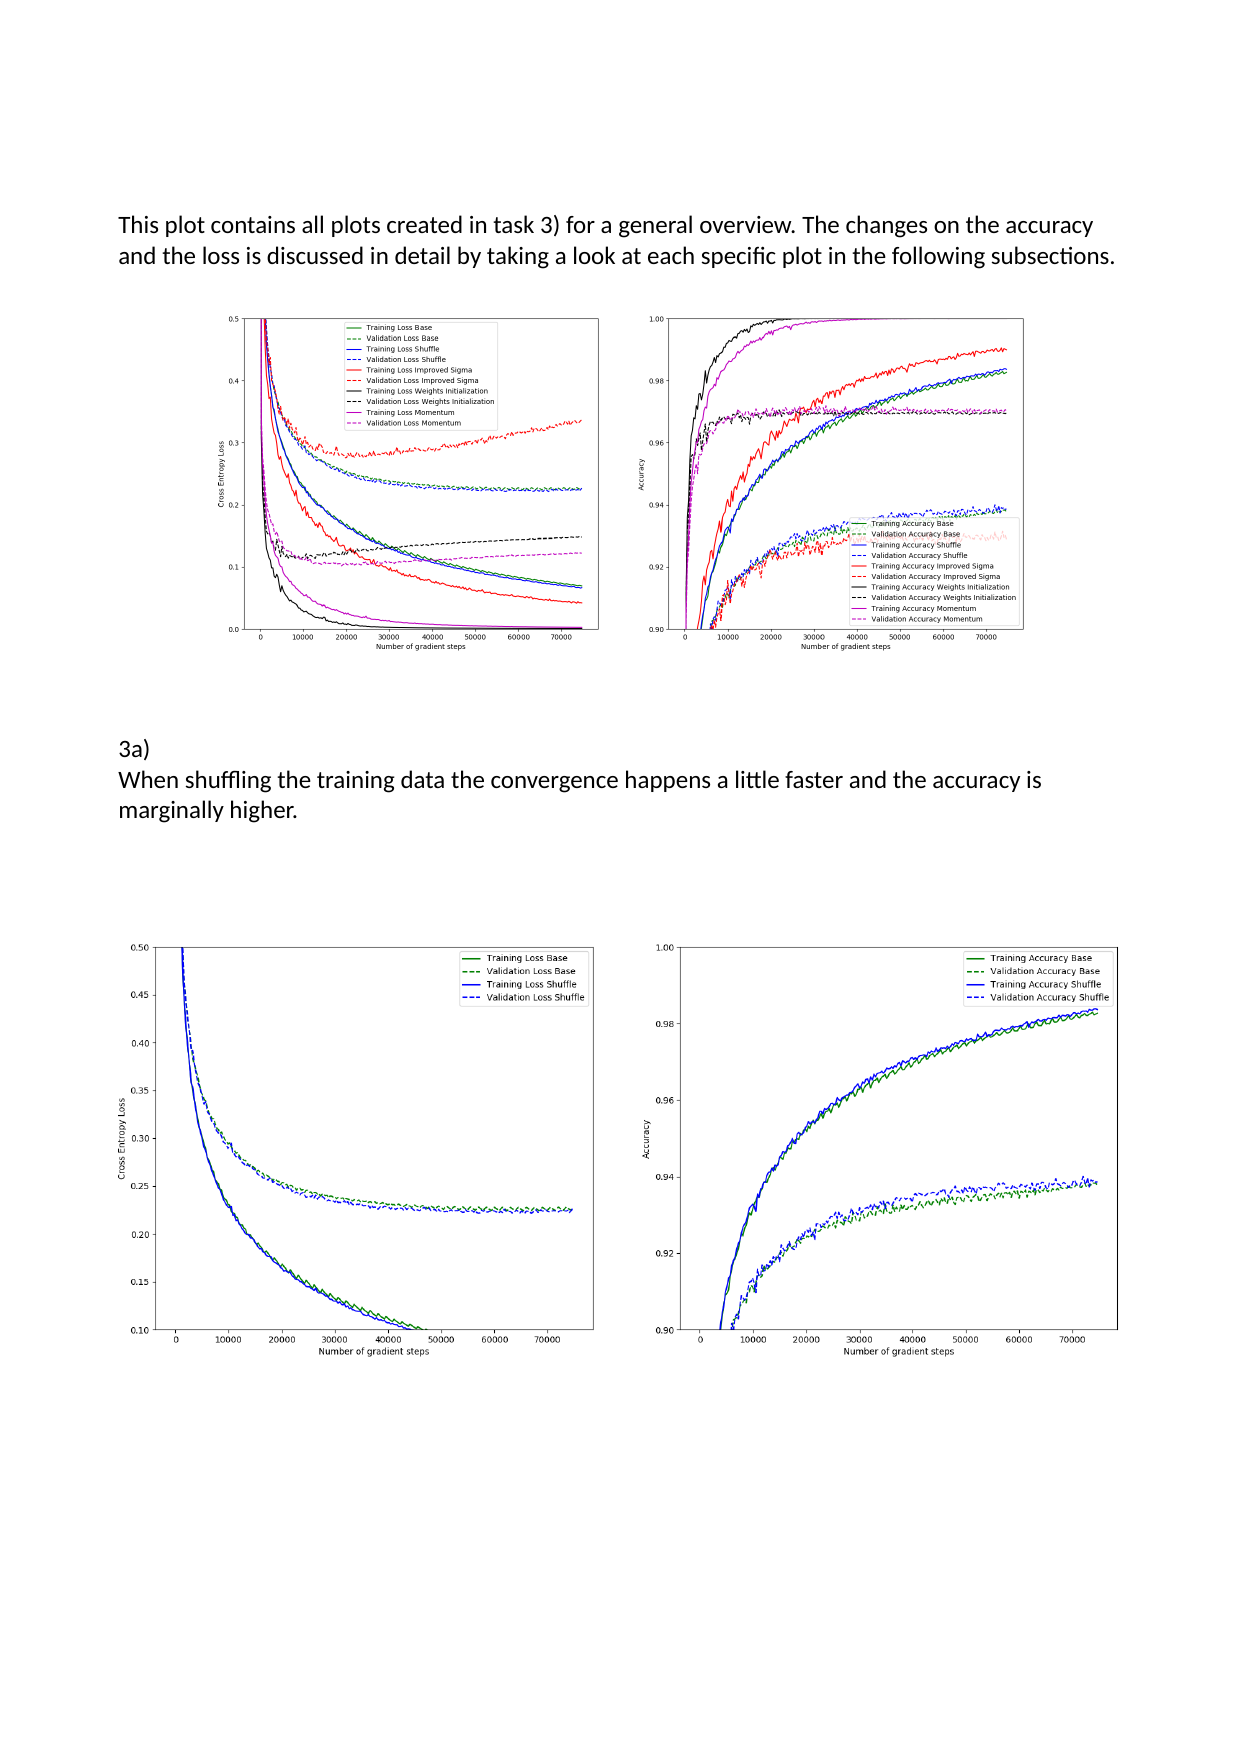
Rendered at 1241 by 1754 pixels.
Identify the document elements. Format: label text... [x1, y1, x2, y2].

text When shuffling the training data the convergence happens a little faster and the accuracy is marginally higher. [118, 764, 1122, 825]
text This plot contains all plots created in task 3) for a general overview. The changes on the accuracy and the loss is discussed in detail by taking a look at each specific plot in the following subsections. [118, 210, 1122, 270]
text 3a) [118, 733, 1122, 764]
picture [0, 887, 1241, 1384]
picture [118, 270, 1123, 673]
